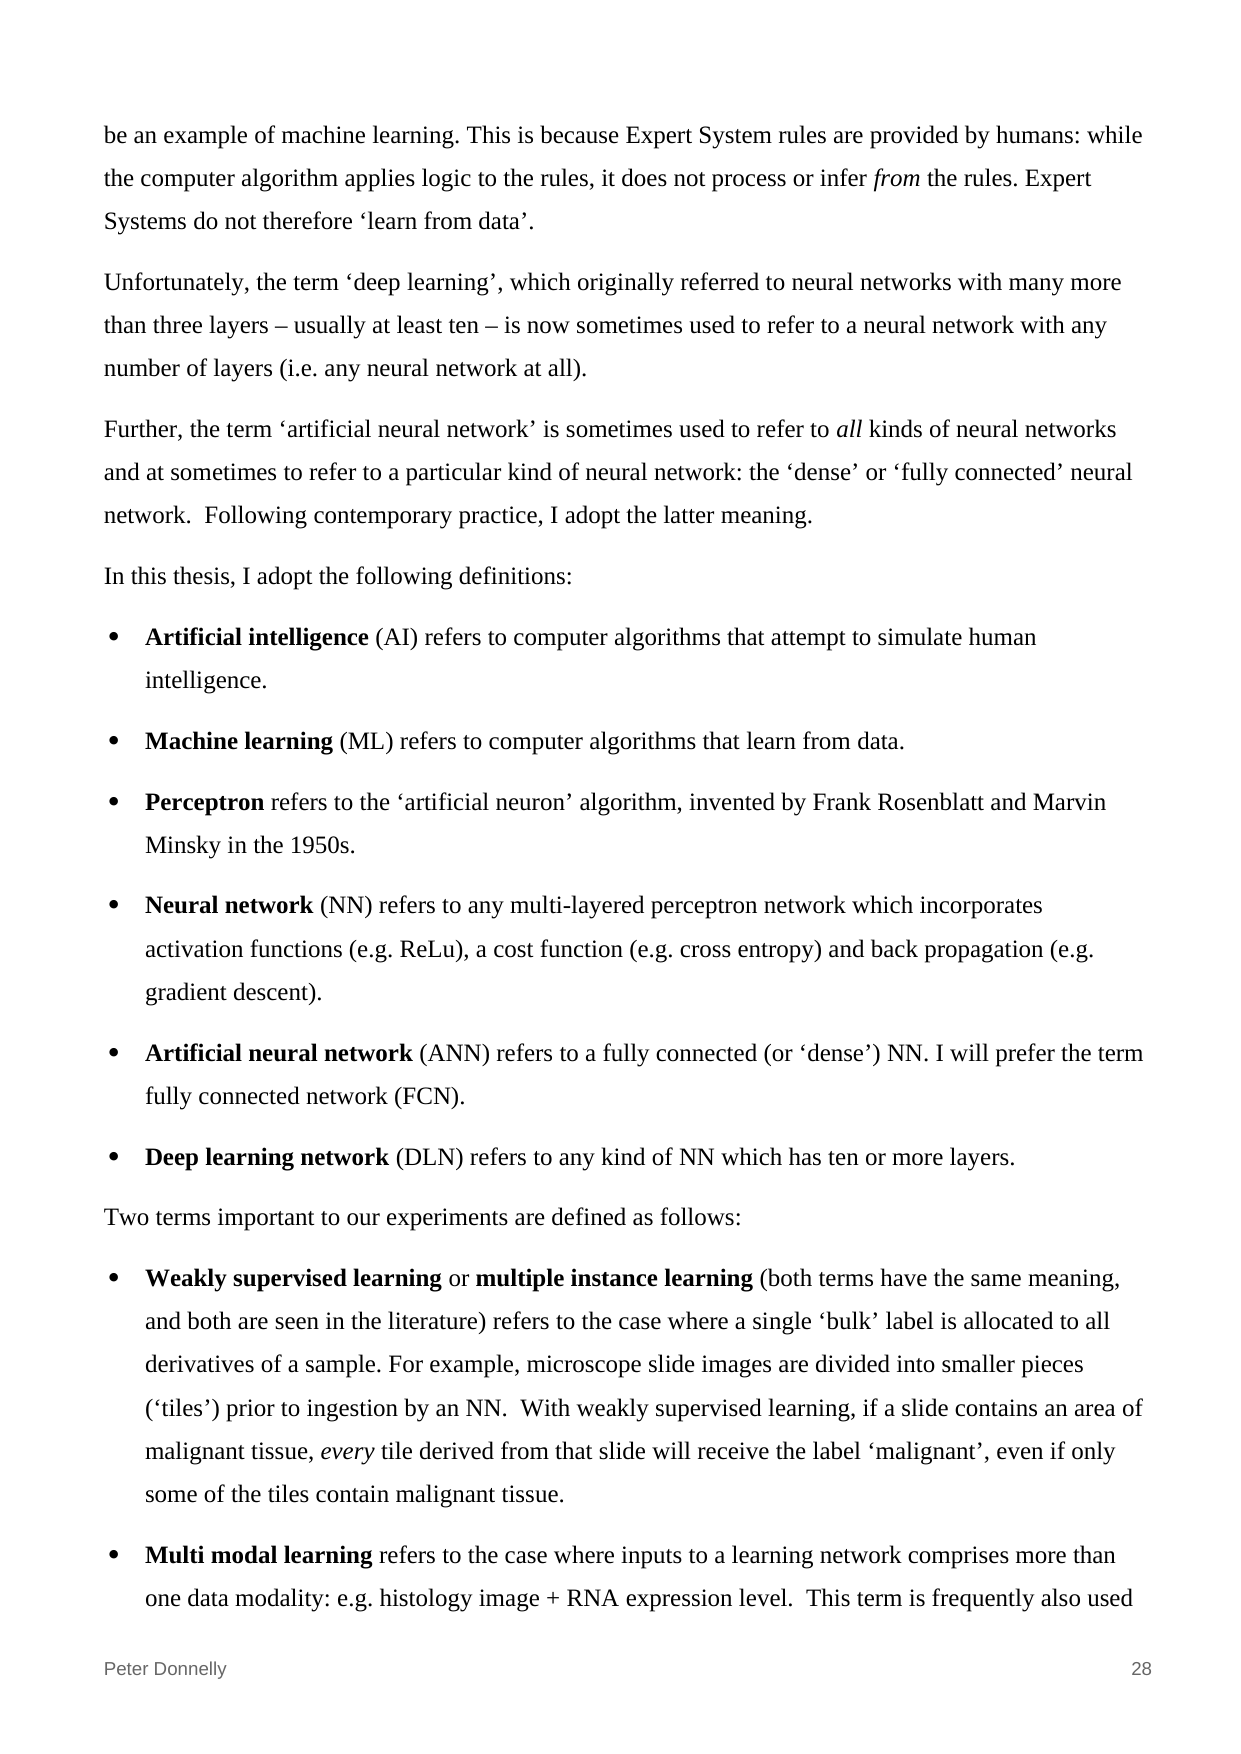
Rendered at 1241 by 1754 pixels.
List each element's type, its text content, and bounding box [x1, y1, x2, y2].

text be an example of machine learning. This is because Expert System rules are provided by humans: while the computer algorithm applies logic to the rules, it does not process or infer from the rules. Expert Systems do not therefore ‘learn from data’. [103, 120, 1146, 235]
list Artificial neural network (ANN) refers to a fully connected (or ‘dense’) NN. I will prefer the term fully connected network (FCN). [109, 1038, 1146, 1109]
list Artificial intelligence (AI) refers to computer algorithms that attempt to simulate human intelligence. [109, 622, 1146, 694]
text Unfortunately, the term ‘deep learning’, which originally referred to neural networks with many more than three layers – usually at least ten – is now sometimes used to refer to a neural network with any number of layers (i.e. any neural network at all). [103, 267, 1146, 382]
text Further, the term ‘artificial neural network’ is sometimes used to refer to all kinds of neural networks and at sometimes to refer to a particular kind of neural network: the ‘dense’ or ‘fully connected’ neural network. Following contemporary practice, I adopt the latter meaning. [103, 414, 1146, 529]
text In this thesis, I adopt the following definitions: [103, 561, 1146, 590]
list Multi modal learning refers to the case where inputs to a learning network comprises more than one data modality: e.g. histology image + RNA expression level. This term is frequently also used [109, 1540, 1146, 1612]
text Two terms important to our experiments are defined as follows: [103, 1202, 1146, 1231]
list Machine learning (ML) refers to computer algorithms that learn from data. [109, 726, 1146, 754]
list Deep learning network (DLN) refers to any kind of NN which has ten or more layers. [109, 1142, 1146, 1170]
list Neural network (NN) refers to any multi-layered perceptron network which incorporates activation functions (e.g. ReLu), a cost function (e.g. cross entropy) and back propagation (e.g. gradient descent). [109, 891, 1146, 1006]
list Weakly supervised learning or multiple instance learning (both terms have the same meaning, and both are seen in the literature) refers to the case where a single ‘bulk’ label is allocated to all derivatives of a sample. For example, microscope slide images are divided into smaller pieces (‘tiles’) prior to ingestion by an NN. With weakly supervised learning, if a slide contains an area of malignant tissue, every tile derived from that slide will receive the label ‘malignant’, even if only some of the tiles contain malignant tissue. [109, 1263, 1146, 1508]
list Perceptron refers to the ‘artificial neuron’ algorithm, invented by Frank Rosenblatt and Marvin Minsky in the 1950s. [109, 787, 1146, 858]
